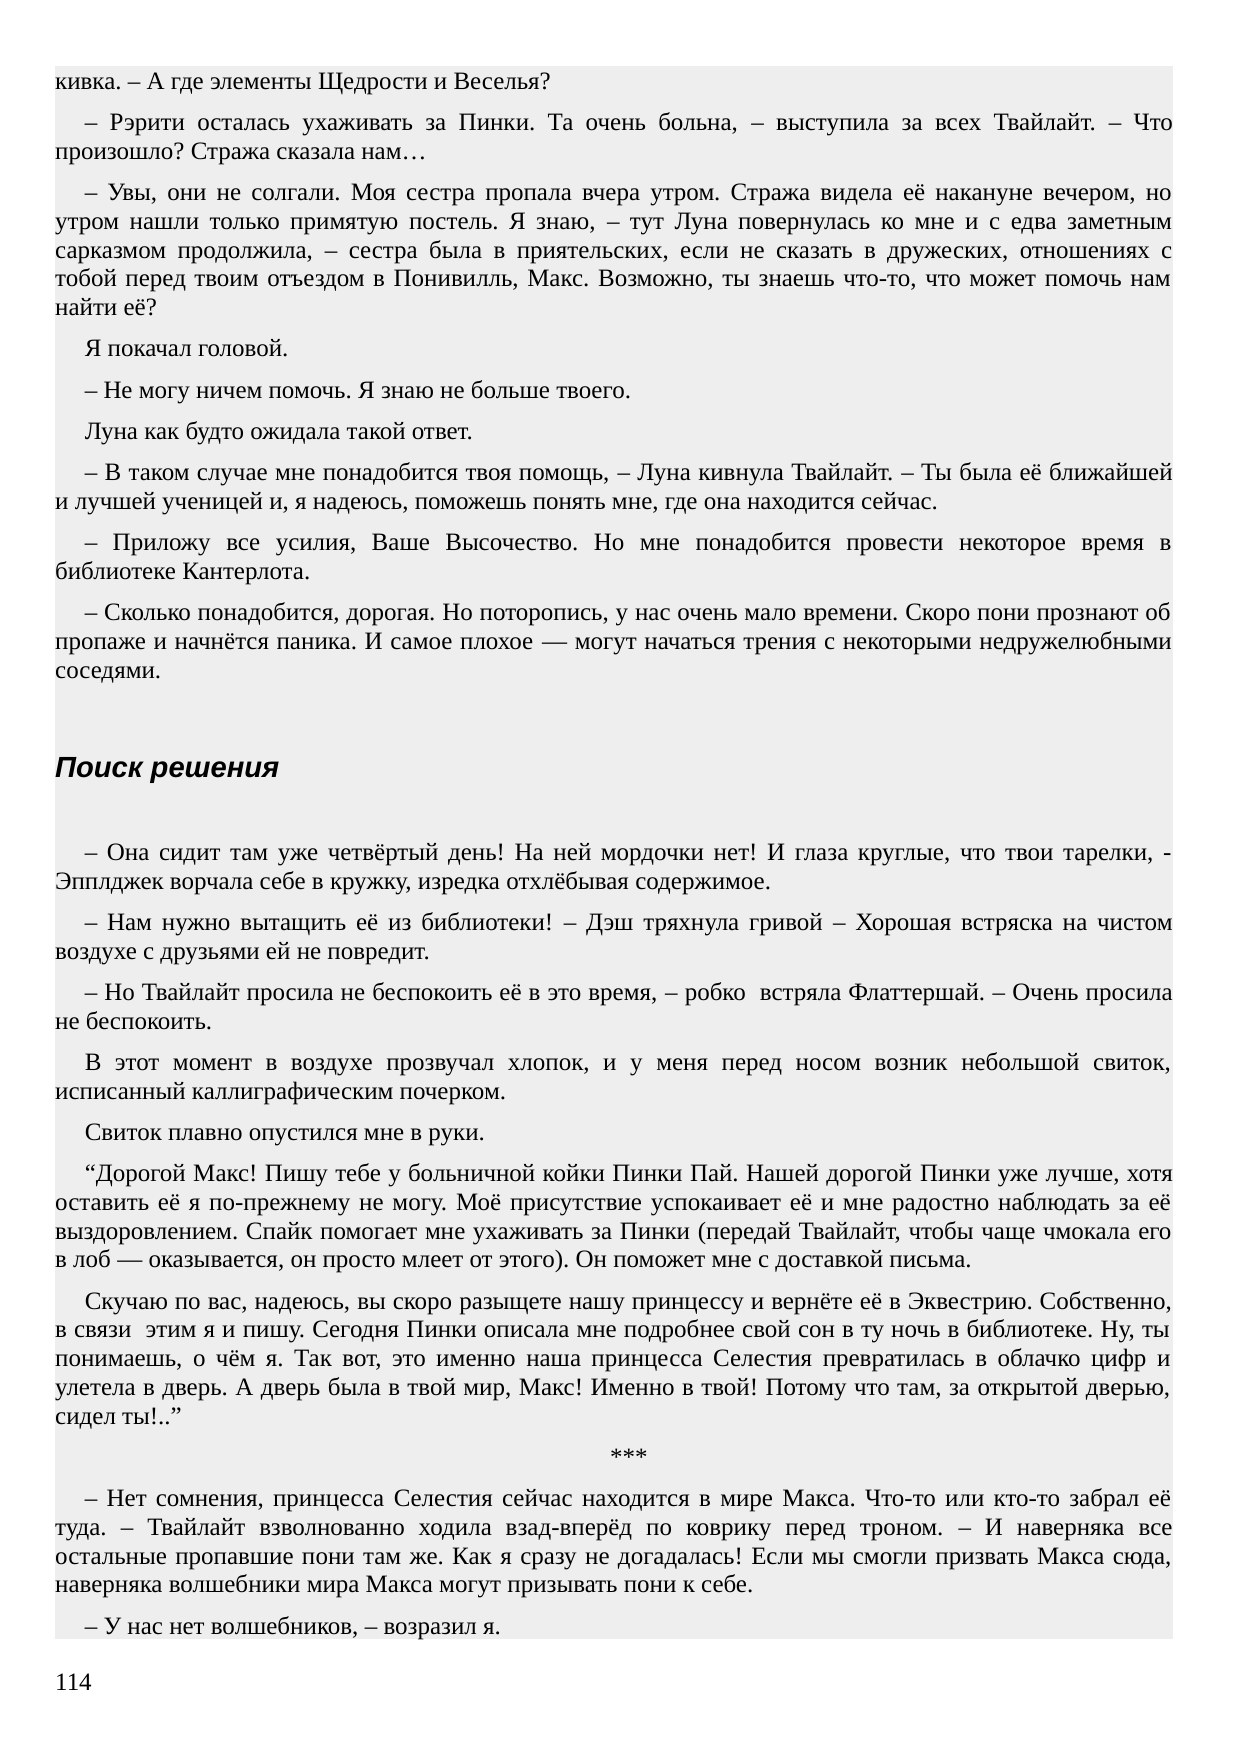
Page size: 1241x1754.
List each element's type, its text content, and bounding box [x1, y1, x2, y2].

text – Она сидит там уже четвёртый день! На ней мордочки нет! И глаза круглые, что твои тарелки, - Эпплджек ворчала себе в кружку, изредка отхлёбывая содержимое. [55, 837, 1173, 894]
subtitle Поиск решения [55, 750, 1173, 783]
text – Нам нужно вытащить её из библиотеки! – Дэш тряхнула гривой – Хорошая встряска на чистом воздухе с друзьями ей не повредит. [55, 907, 1173, 964]
text – Не могу ничем помочь. Я знаю не больше твоего. [55, 375, 1173, 403]
text – У нас нет волшебников, – возразил я. [55, 1611, 1173, 1639]
text – Нет сомнения, принцесса Селестия сейчас находится в мире Макса. Что-то или кто-то забрал её туда. – Твайлайт взволнованно ходила взад-вперёд по коврику перед троном. – И наверняка все остальные пропавшие пони там же. Как я сразу не догадалась! Если мы смогли призвать Макса сюда, наверняка волшебники мира Макса могут призывать пони к себе. [55, 1483, 1173, 1598]
text кивка. – А где элементы Щедрости и Веселья? [55, 66, 1173, 95]
text В этот момент в воздухе прозвучал хлопок, и у меня перед носом возник небольшой свиток, исписанный каллиграфическим почерком. [55, 1047, 1173, 1104]
text Скучаю по вас, надеюсь, вы скоро разыщете нашу принцессу и вернёте её в Эквестрию. Собственно, в связи этим я и пишу. Сегодня Пинки описала мне подробнее свой сон в ту ночь в библиотеке. Ну, ты понимаешь, о чём я. Так вот, это именно наша принцесса Селестия превратилась в облачко цифр и улетела в дверь. А дверь была в твой мир, Макс! Именно в твой! Потому что там, за открытой дверью, сидел ты!..” [55, 1286, 1173, 1429]
text – Приложу все усилия, Ваше Высочество. Но мне понадобится провести некоторое время в библиотеке Кантерлота. [55, 527, 1173, 585]
text – Рэрити осталась ухаживать за Пинки. Та очень больна, – выступила за всех Твайлайт. – Что произошло? Стража сказала нам… [55, 107, 1173, 165]
text – Сколько понадобится, дорогая. Но поторопись, у нас очень мало времени. Скоро пони прознают об пропаже и начнётся паника. И самое плохое — могут начаться трения с некоторыми недружелюбными соседями. [55, 597, 1173, 683]
text *** [55, 1442, 1173, 1471]
text – Но Твайлайт просила не беспокоить её в это время, – робко встряла Флаттершай. – Очень просила не беспокоить. [55, 977, 1173, 1034]
text – В таком случае мне понадобится твоя помощь, – Луна кивнула Твайлайт. – Ты была её ближайшей и лучшей ученицей и, я надеюсь, поможешь понять мне, где она находится сейчас. [55, 457, 1173, 515]
text Я покачал головой. [55, 333, 1173, 362]
text Свиток плавно опустился мне в руки. [55, 1117, 1173, 1146]
text – Увы, они не солгали. Моя сестра пропала вчера утром. Стража видела её накануне вечером, но утром нашли только примятую постель. Я знаю, – тут Луна повернулась ко мне и с едва заметным сарказмом продолжила, – сестра была в приятельских, если не сказать в дружеских, отношениях с тобой перед твоим отъездом в Понивилль, Макс. Возможно, ты знаешь что-то, что может помочь нам найти её? [55, 177, 1173, 321]
text “Дорогой Макс! Пишу тебе у больничной койки Пинки Пай. Нашей дорогой Пинки уже лучше, хотя оставить её я по-прежнему не могу. Моё присутствие успокаивает её и мне радостно наблюдать за её выздоровлением. Спайк помогает мне ухаживать за Пинки (передай Твайлайт, чтобы чаще чмокала его в лоб — оказывается, он просто млеет от этого). Он поможет мне с доставкой письма. [55, 1158, 1173, 1273]
text Луна как будто ожидала такой ответ. [55, 416, 1173, 445]
